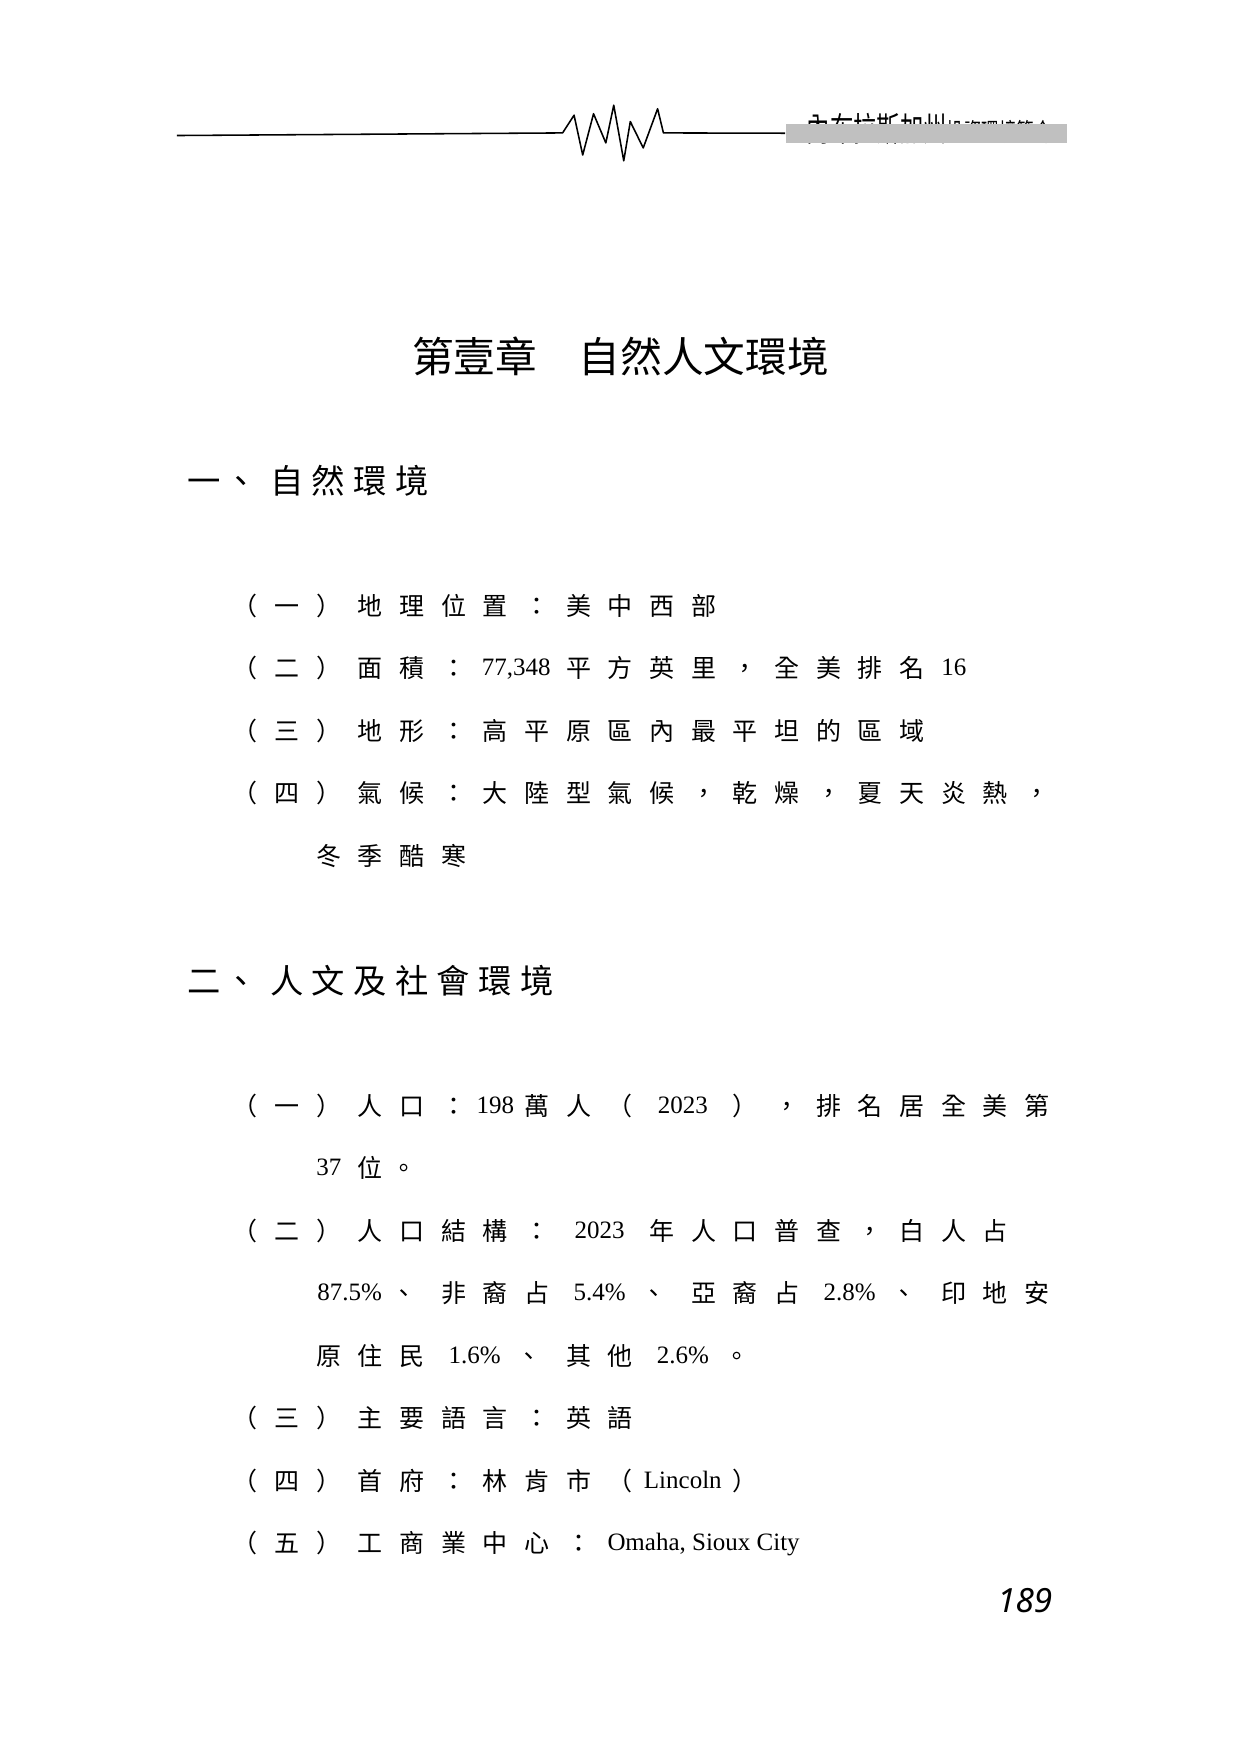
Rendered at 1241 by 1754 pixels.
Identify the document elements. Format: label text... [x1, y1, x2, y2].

text （一）地理位置：美中西部 [207, 563, 1058, 625]
text 第壹章 自然人文環境 [183, 313, 1058, 375]
text （一）人口：198萬人（2023），排名居全美第37位。 [207, 1063, 1058, 1188]
text 二、人文及社會環境 [183, 938, 1058, 1000]
text （三）地形：高平原區內最平坦的區域 [207, 688, 1058, 750]
text （二）面積：77,348平方英里，全美排名16 [207, 625, 1058, 688]
text （四）氣候：大陸型氣候，乾燥，夏天炎熱，冬季酷寒 [207, 750, 1058, 875]
text （四）首府：林肯市（Lincoln） [207, 1438, 1058, 1500]
text 一、自然環境 [183, 438, 1058, 500]
text （五）工商業中心：Omaha, Sioux City [207, 1500, 1058, 1563]
text （三）主要語言：英語 [207, 1375, 1058, 1438]
text （二）人口結構：2023年人口普查，白人占87.5%、非裔占5.4%、亞裔占2.8%、印地安原住民1.6%、其他2.6%。 [207, 1188, 1058, 1375]
